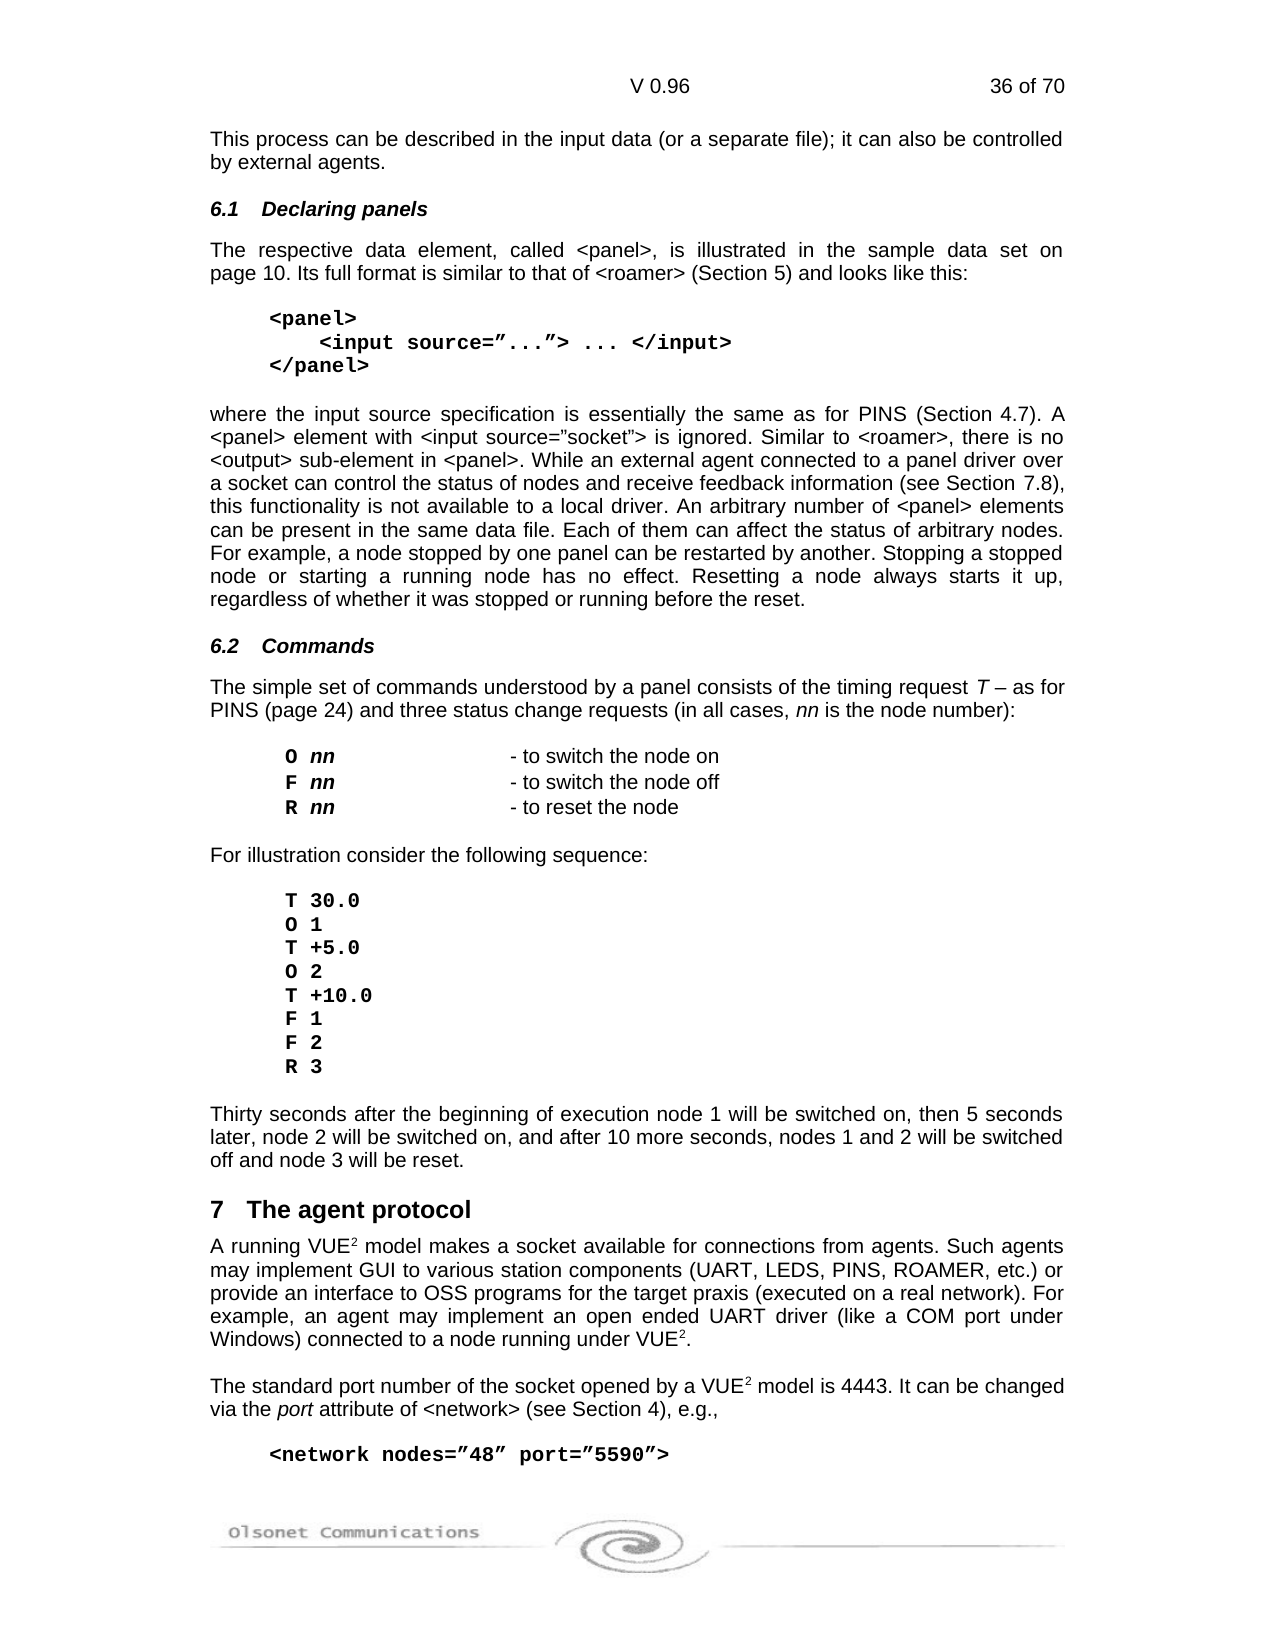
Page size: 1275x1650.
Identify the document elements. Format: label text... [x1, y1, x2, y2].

text A running VUE2 model makes a socket available for connections from agents. Such agents may implement GUI to various station components (UART, LEDS, PINS, ROAMER, etc.) or provide an interface to OSS programs for the target praxis (executed on a real network). For example, an agent may implement an open ended UART driver (like a COM port under Windows) connected to a node running under VUE2. [210, 1235, 1065, 1351]
text where the input source specification is essentially the same as for PINS (Section 4.7). A <panel> element with <input source=”socket”> is ignored. Similar to <roamer>, there is no <output> sub-element in <panel>. While an external agent connected to a panel driver over a socket can control the status of nodes and receive feedback information (see Section 7.8), this functionality is not available to a local driver. An arbitrary number of <panel> elements can be present in the same data file. Each of them can affect the status of arbitrary nodes. For example, a node stopped by one panel can be restarted by another. Stopping a stopped node or starting a running node has no effect. Resetting a node always starts it up, regardless of whether it was stopped or running before the reset. [210, 402, 1065, 611]
text The standard port number of the socket opened by a VUE2 model is 4443. It can be changed via the port attribute of <network> (see Section 4), e.g., [210, 1374, 1065, 1421]
subtitle The agent protocol [210, 1195, 1065, 1223]
text F nn - to switch the node off [210, 770, 1065, 795]
text <network nodes=”48” port=”5590”> [269, 1444, 1065, 1468]
text F 1 [210, 1008, 1065, 1032]
text R 3 [210, 1056, 1065, 1079]
text <input source=”...”> ... </input> [269, 332, 1065, 355]
text </panel> [269, 355, 1065, 379]
text R nn - to reset the node [210, 795, 1065, 820]
text <panel> [269, 308, 1065, 332]
text T 30.0 [210, 890, 1065, 914]
text O 2 [210, 961, 1065, 985]
text The simple set of commands understood by a panel consists of the timing request T – as for PINS (page 24) and three status change requests (in all cases, nn is the node number): [210, 675, 1065, 722]
text The respective data element, called <panel>, is illustrated in the sample data set on page 10. Its full format is similar to that of <roamer> (Section 5) and looks like this: [210, 238, 1065, 285]
text T +5.0 [210, 937, 1065, 961]
subtitle Commands [210, 634, 1065, 658]
text F 2 [210, 1032, 1065, 1056]
text For illustration consider the following sequence: [210, 844, 1065, 867]
text T +10.0 [210, 985, 1065, 1008]
subtitle Declaring panels [210, 197, 1065, 221]
text This process can be described in the input data (or a separate file); it can also be controlled by external agents. [210, 128, 1065, 174]
picture [210, 1504, 1065, 1596]
text O nn - to switch the node on [210, 745, 1065, 770]
text O 1 [210, 914, 1065, 937]
text Thirty seconds after the beginning of execution node 1 will be switched on, then 5 seconds later, node 2 will be switched on, and after 10 more seconds, nodes 1 and 2 will be switched off and node 3 will be reset. [210, 1102, 1065, 1172]
